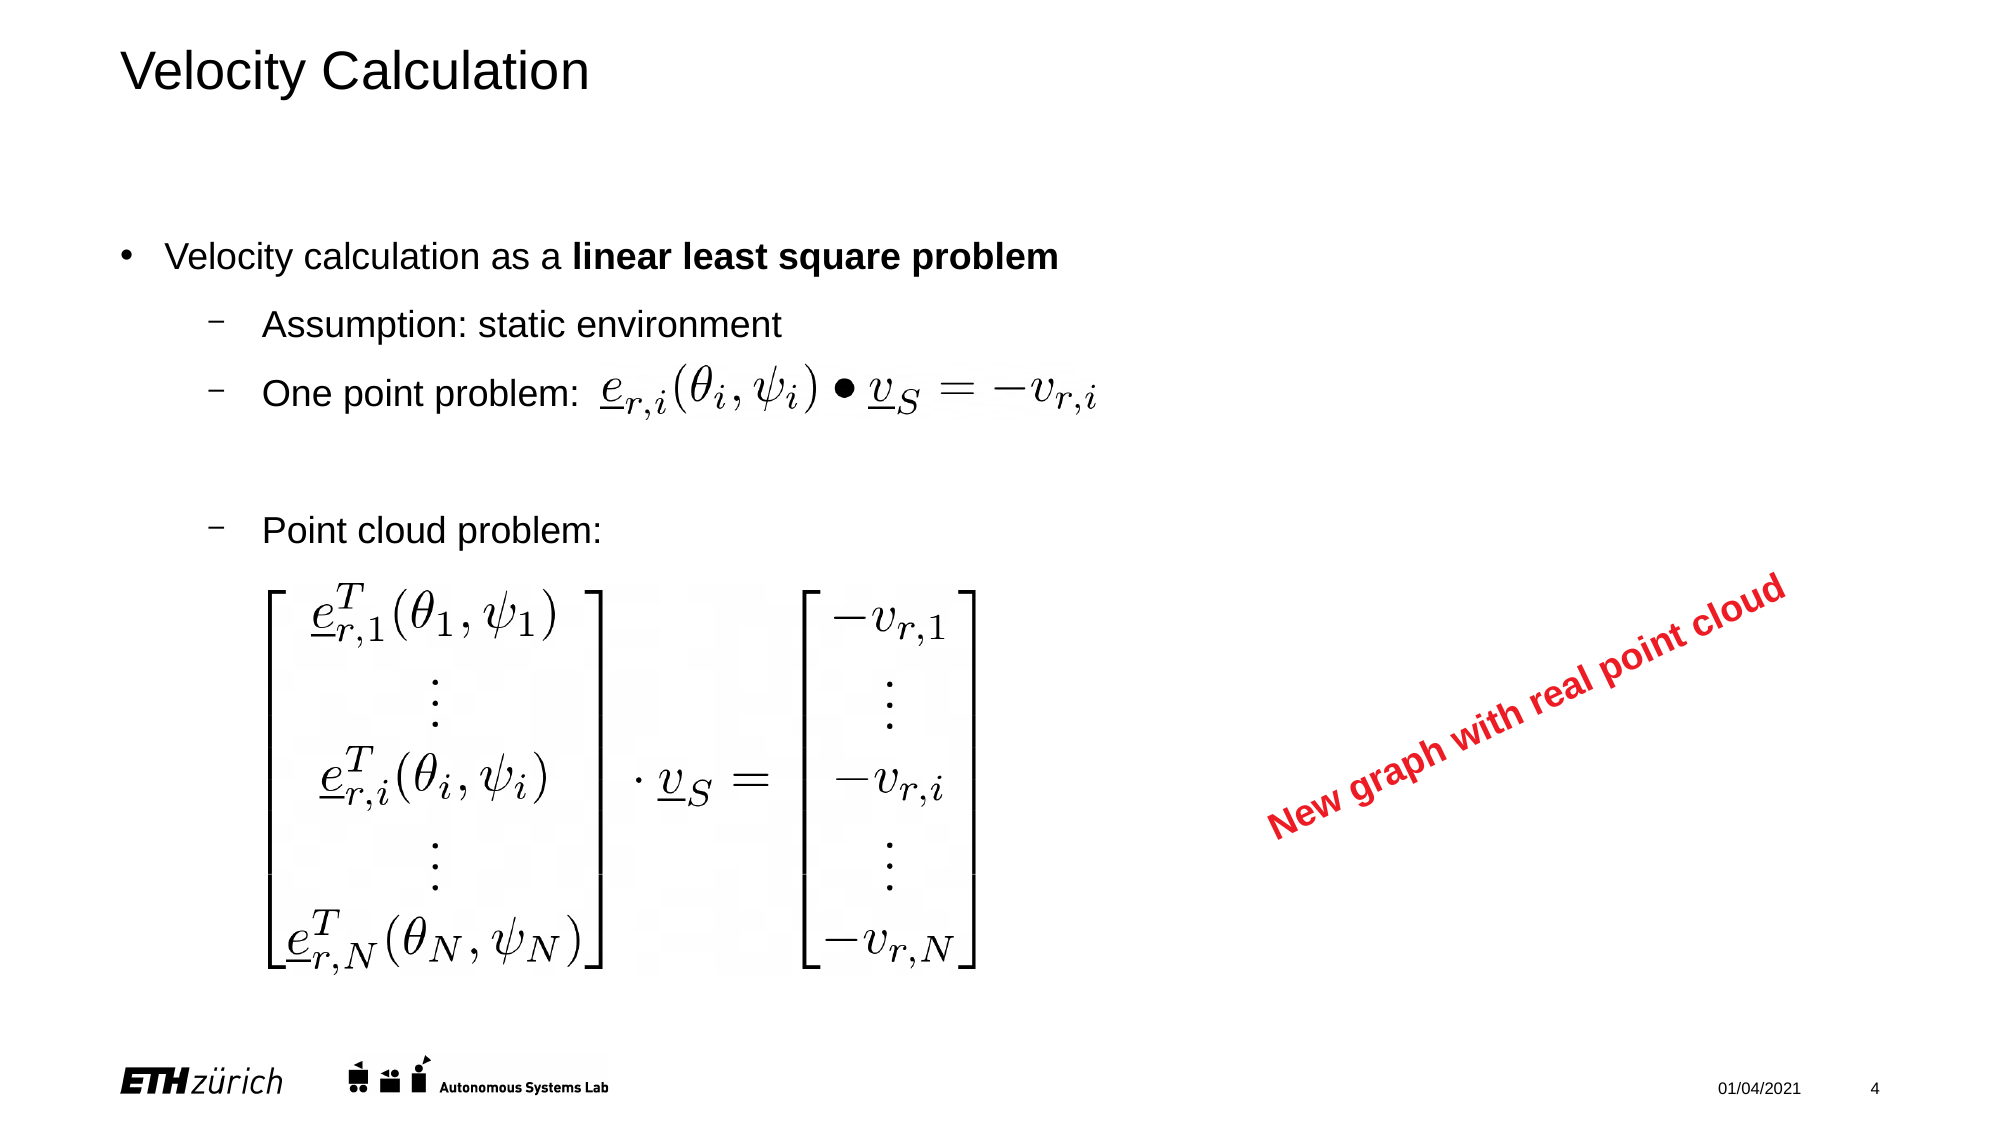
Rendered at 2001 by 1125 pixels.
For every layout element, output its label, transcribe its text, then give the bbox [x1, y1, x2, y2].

text_box [255, 345, 1096, 961]
picture [120, 1067, 282, 1094]
title Velocity Calculation [120, 42, 1880, 191]
slide_number 01/04/2021 [1718, 1069, 1819, 1106]
list Velocity calculation as a linear least square problem Assumption: static environment One point problem: Point cloud problem: [120, 231, 1880, 1000]
picture [268, 583, 976, 976]
slide_number [1827, 1069, 1880, 1106]
text_box New graph with real point cloud [1245, 517, 1906, 916]
picture [600, 363, 1096, 421]
